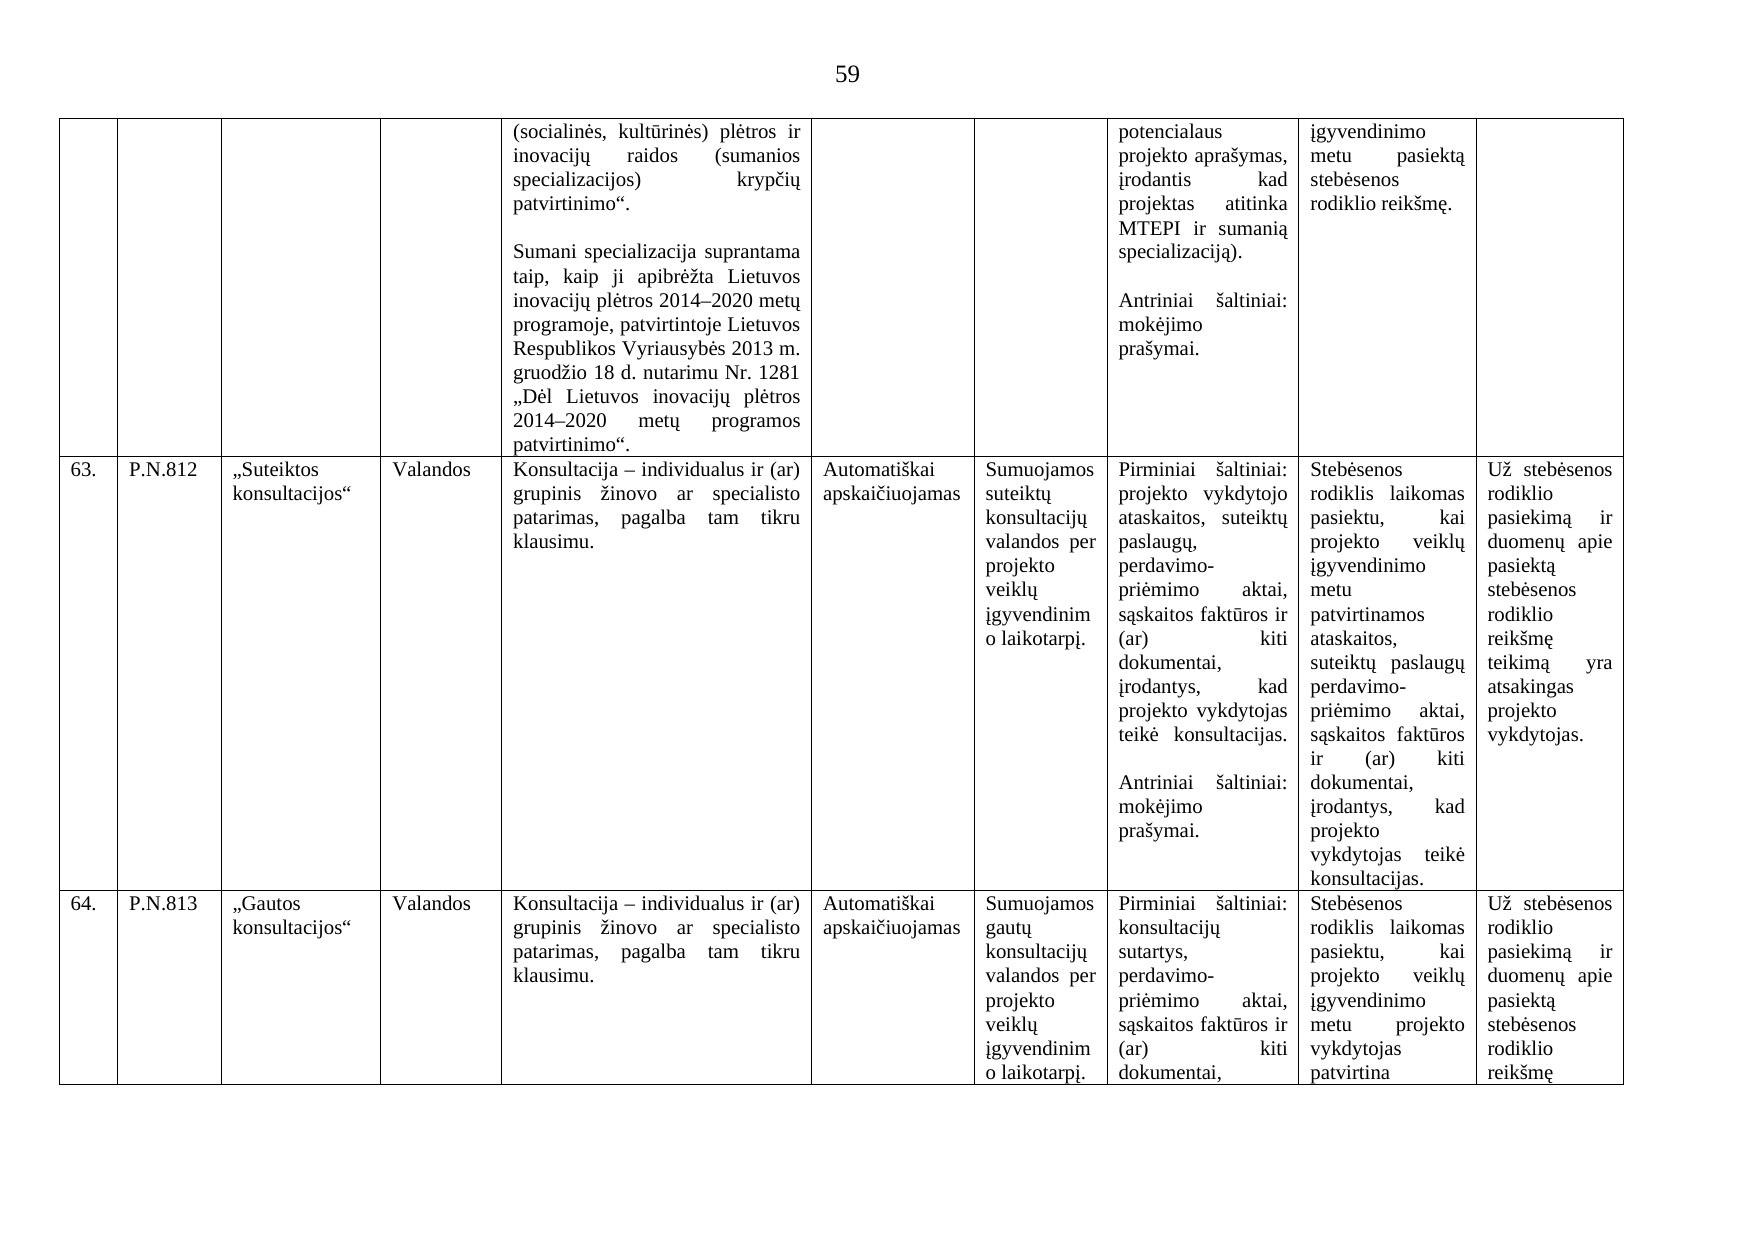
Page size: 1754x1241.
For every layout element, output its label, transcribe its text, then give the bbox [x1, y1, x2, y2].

table_cell įgyvendinimo metu pasiektą stebėsenos rodiklio reikšmę. [1299, 119, 1476, 456]
table_cell 64. [60, 891, 117, 1084]
table_cell Valandos [381, 457, 501, 890]
table_cell Už stebėsenos rodiklio pasiekimą ir duomenų apie pasiektą stebėsenos rodiklio reikšmę [1477, 891, 1623, 1084]
table_cell Už stebėsenos rodiklio pasiekimą ir duomenų apie pasiektą stebėsenos rodiklio reikšmę teikimą yra atsakingas projekto vykdytojas. [1477, 457, 1623, 890]
table_cell potencialaus projekto aprašymas, įrodantis kad projektas atitinka MTEPI ir sumanią specializaciją). Antriniai šaltiniai: mokėjimo prašymai. [1108, 119, 1298, 456]
table_cell Automatiškai apskaičiuojamas [812, 891, 974, 1084]
table_cell Sumuojamos gautų konsultacijų valandos per projekto veiklų įgyvendinimo laikotarpį. [975, 891, 1107, 1084]
table_cell Stebėsenos rodiklis laikomas pasiektu, kai projekto veiklų įgyvendinimo metu projekto vykdytojas patvirtina [1299, 891, 1476, 1084]
table_cell Automatiškai apskaičiuojamas [812, 457, 974, 890]
table_cell [222, 119, 380, 456]
table_cell P.N.813 [118, 891, 221, 1084]
table_cell [975, 119, 1107, 456]
table_cell Sumuojamos suteiktų konsultacijų valandos per projekto veiklų įgyvendinimo laikotarpį. [975, 457, 1107, 890]
table_cell [118, 119, 221, 456]
table_cell „Gautos konsultacijos“ [222, 891, 380, 1084]
table_cell Konsultacija – individualus ir (ar) grupinis žinovo ar specialisto patarimas, pagalba tam tikru klausimu. [502, 891, 811, 1084]
table_cell [1477, 119, 1623, 456]
table_cell Pirminiai šaltiniai: konsultacijų sutartys, perdavimo-priėmimo aktai, sąskaitos faktūros ir (ar) kiti dokumentai, [1108, 891, 1298, 1084]
table_cell [381, 119, 501, 456]
table_cell Stebėsenos rodiklis laikomas pasiektu, kai projekto veiklų įgyvendinimo metu patvirtinamos ataskaitos, suteiktų paslaugų perdavimo-priėmimo aktai, sąskaitos faktūros ir (ar) kiti dokumentai, įrodantys, kad projekto vykdytojas teikė konsultacijas. [1299, 457, 1476, 890]
table_cell (socialinės, kultūrinės) plėtros ir inovacijų raidos (sumanios specializacijos) krypčių patvirtinimo“. Sumani specializacija suprantama taip, kaip ji apibrėžta Lietuvos inovacijų plėtros 2014–2020 metų programoje, patvirtintoje Lietuvos Respublikos Vyriausybės 2013 m. gruodžio 18 d. nutarimu Nr. 1281 „Dėl Lietuvos inovacijų plėtros 2014–2020 metų programos patvirtinimo“. [502, 119, 811, 456]
table_cell Valandos [381, 891, 501, 1084]
table_cell [812, 119, 974, 456]
table_cell P.N.812 [118, 457, 221, 890]
table_cell 63. [60, 457, 117, 890]
table_cell [60, 119, 117, 456]
table_cell Pirminiai šaltiniai: projekto vykdytojo ataskaitos, suteiktų paslaugų, perdavimo-priėmimo aktai, sąskaitos faktūros ir (ar) kiti dokumentai, įrodantys, kad projekto vykdytojas teikė konsultacijas. Antriniai šaltiniai: mokėjimo prašymai. [1108, 457, 1298, 890]
table_cell Konsultacija – individualus ir (ar) grupinis žinovo ar specialisto patarimas, pagalba tam tikru klausimu. [502, 457, 811, 890]
table_cell „Suteiktos konsultacijos“ [222, 457, 380, 890]
